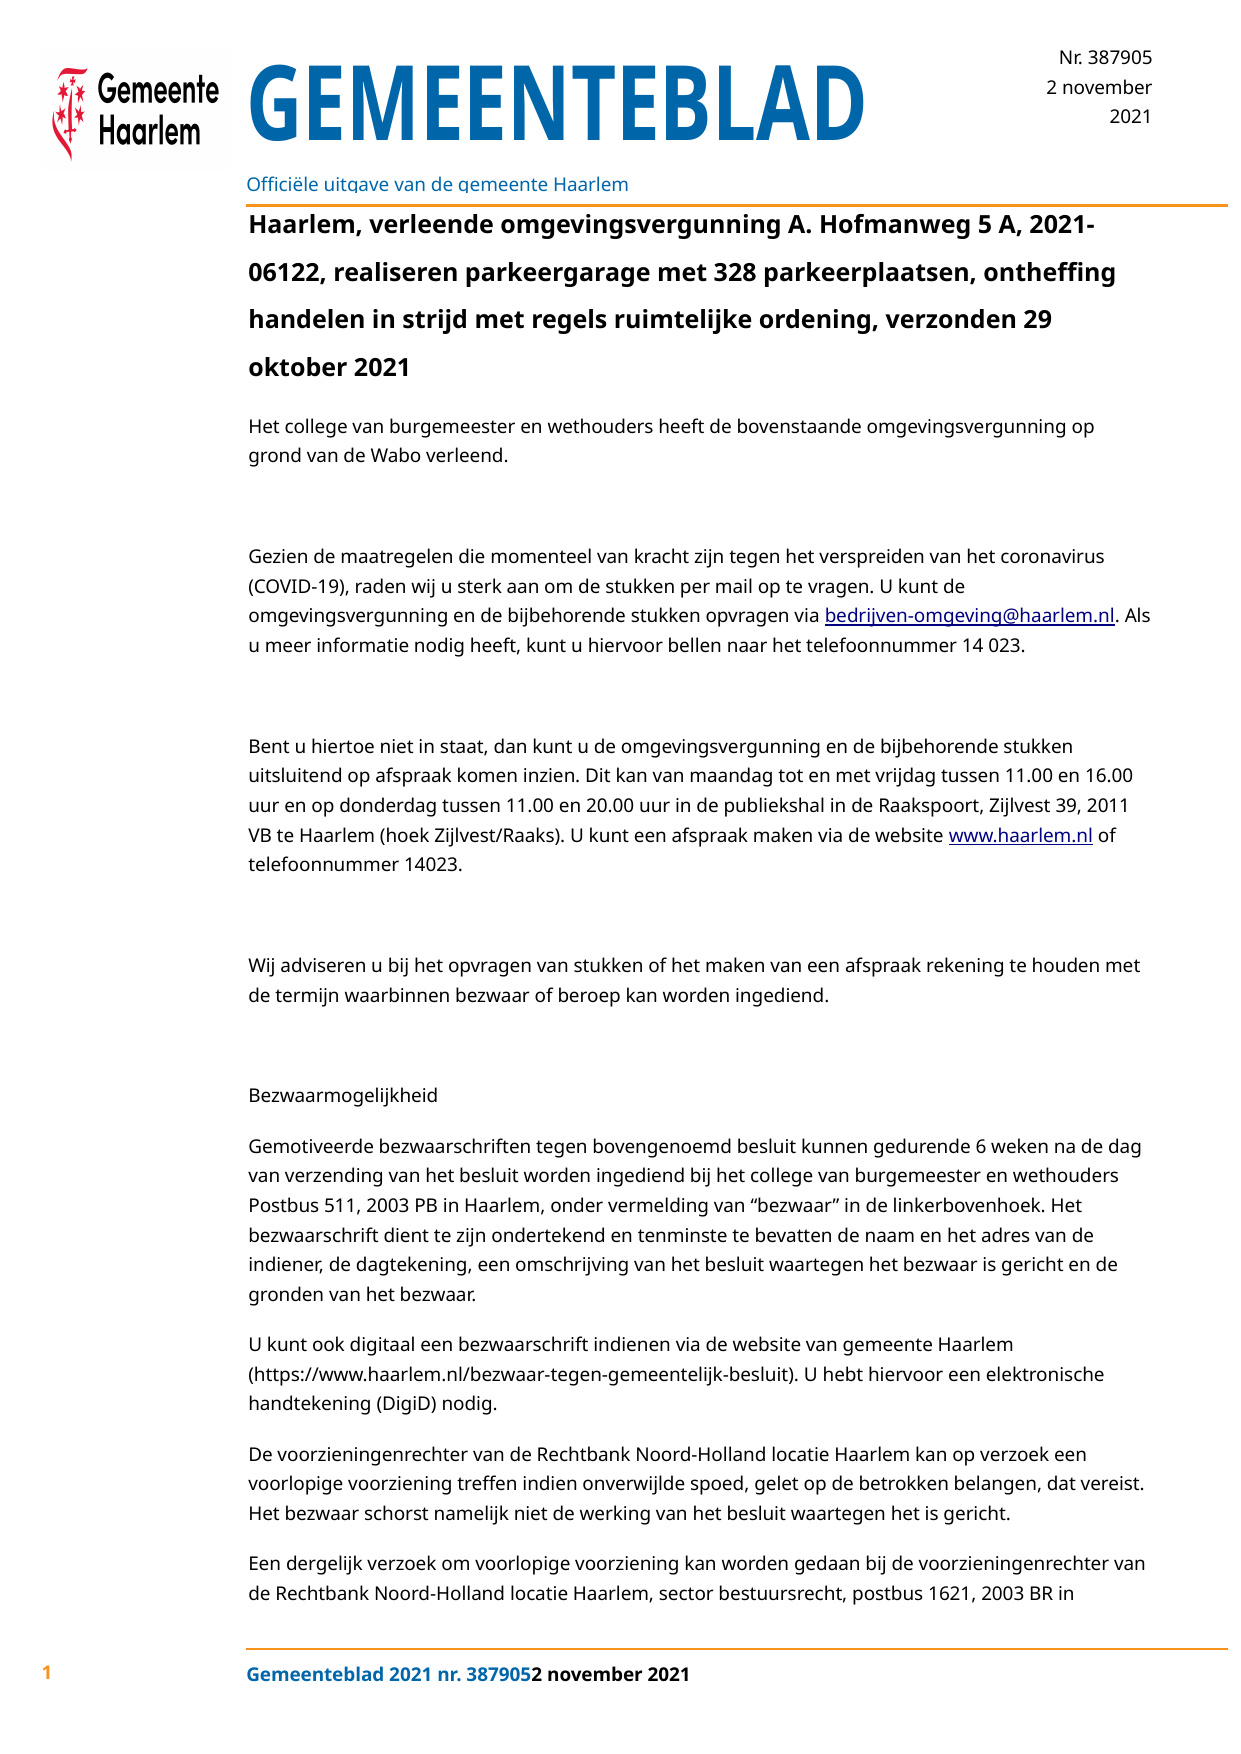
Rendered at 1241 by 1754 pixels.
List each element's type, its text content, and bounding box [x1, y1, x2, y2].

text Gezien de maatregelen die momenteel van kracht zijn tegen het verspreiden van het coronavirus (COVID-19), raden wij u sterk aan om de stukken per mail op te vragen. U kunt de omgevingsvergunning en de bijbehorende stukken opvragen via bedrijven-omgeving@haarlem.nl. Als u meer informatie nodig heeft, kunt u hiervoor bellen naar het telefoonnummer 14 023. [248, 543, 1152, 658]
text Wij adviseren u bij het opvragen van stukken of het maken van een afspraak rekening te houden met de termijn waarbinnen bezwaar of beroep kan worden ingediend. [248, 952, 1152, 1008]
text Bent u hiertoe niet in staat, dan kunt u de omgevingsvergunning en de bijbehorende stukken uitsluitend op afspraak komen inzien. Dit kan van maandag tot en met vrijdag tussen 11.00 en 16.00 uur en op donderdag tussen 11.00 en 20.00 uur in de publiekshal in de Raakspoort, Zijlvest 39, 2011 VB te Haarlem (hoek Zijlvest/Raaks). U kunt een afspraak maken via de website www.haarlem.nl of telefoonnummer 14023. [248, 733, 1152, 877]
text De voorzieningenrechter van de Rechtbank Noord-Holland locatie Haarlem kan op verzoek een voorlopige voorziening treffen indien onverwijlde spoed, gelet op de betrokken belangen, dat vereist. Het bezwaar schorst namelijk niet de werking van het besluit waartegen het is gericht. [248, 1441, 1152, 1526]
text Gemotiveerde bezwaarschriften tegen bovengenoemd besluit kunnen gedurende 6 weken na de dag van verzending van het besluit worden ingediend bij het college van burgemeester en wethouders Postbus 511, 2003 PB in Haarlem, onder vermelding van “bezwaar” in de linkerbovenhoek. Het bezwaarschrift dient te zijn ondertekend en tenminste te bevatten de naam en het adres van de indiener, de dagtekening, een omschrijving van het besluit waartegen het bezwaar is gericht en de gronden van het bezwaar. [248, 1133, 1152, 1307]
text Het college van burgemeester en wethouders heeft de bovenstaande omgevingsvergunning op grond van de Wabo verleend. [248, 413, 1152, 468]
text U kunt ook digitaal een bezwaarschrift indienen via de website van gemeente Haarlem (https://www.haarlem.nl/bezwaar-tegen-gemeentelijk-besluit). U hebt hiervoor een elektronische handtekening (DigiD) nodig. [248, 1331, 1152, 1416]
picture [41, 47, 231, 172]
text Haarlem, verleende omgevingsvergunning A. Hofmanweg 5 A, 2021-06122, realiseren parkeergarage met 328 parkeerplaatsen, ontheffing handelen in strijd met regels ruimtelijke ordening, verzonden 29 oktober 2021 [248, 207, 1152, 384]
text Een dergelijk verzoek om voorlopige voorziening kan worden gedaan bij de voorzieningenrechter van de Rechtbank Noord-Holland locatie Haarlem, sector bestuursrecht, postbus 1621, 2003 BR in [248, 1551, 1152, 1606]
text Bezwaarmogelijkheid [248, 1083, 1152, 1108]
